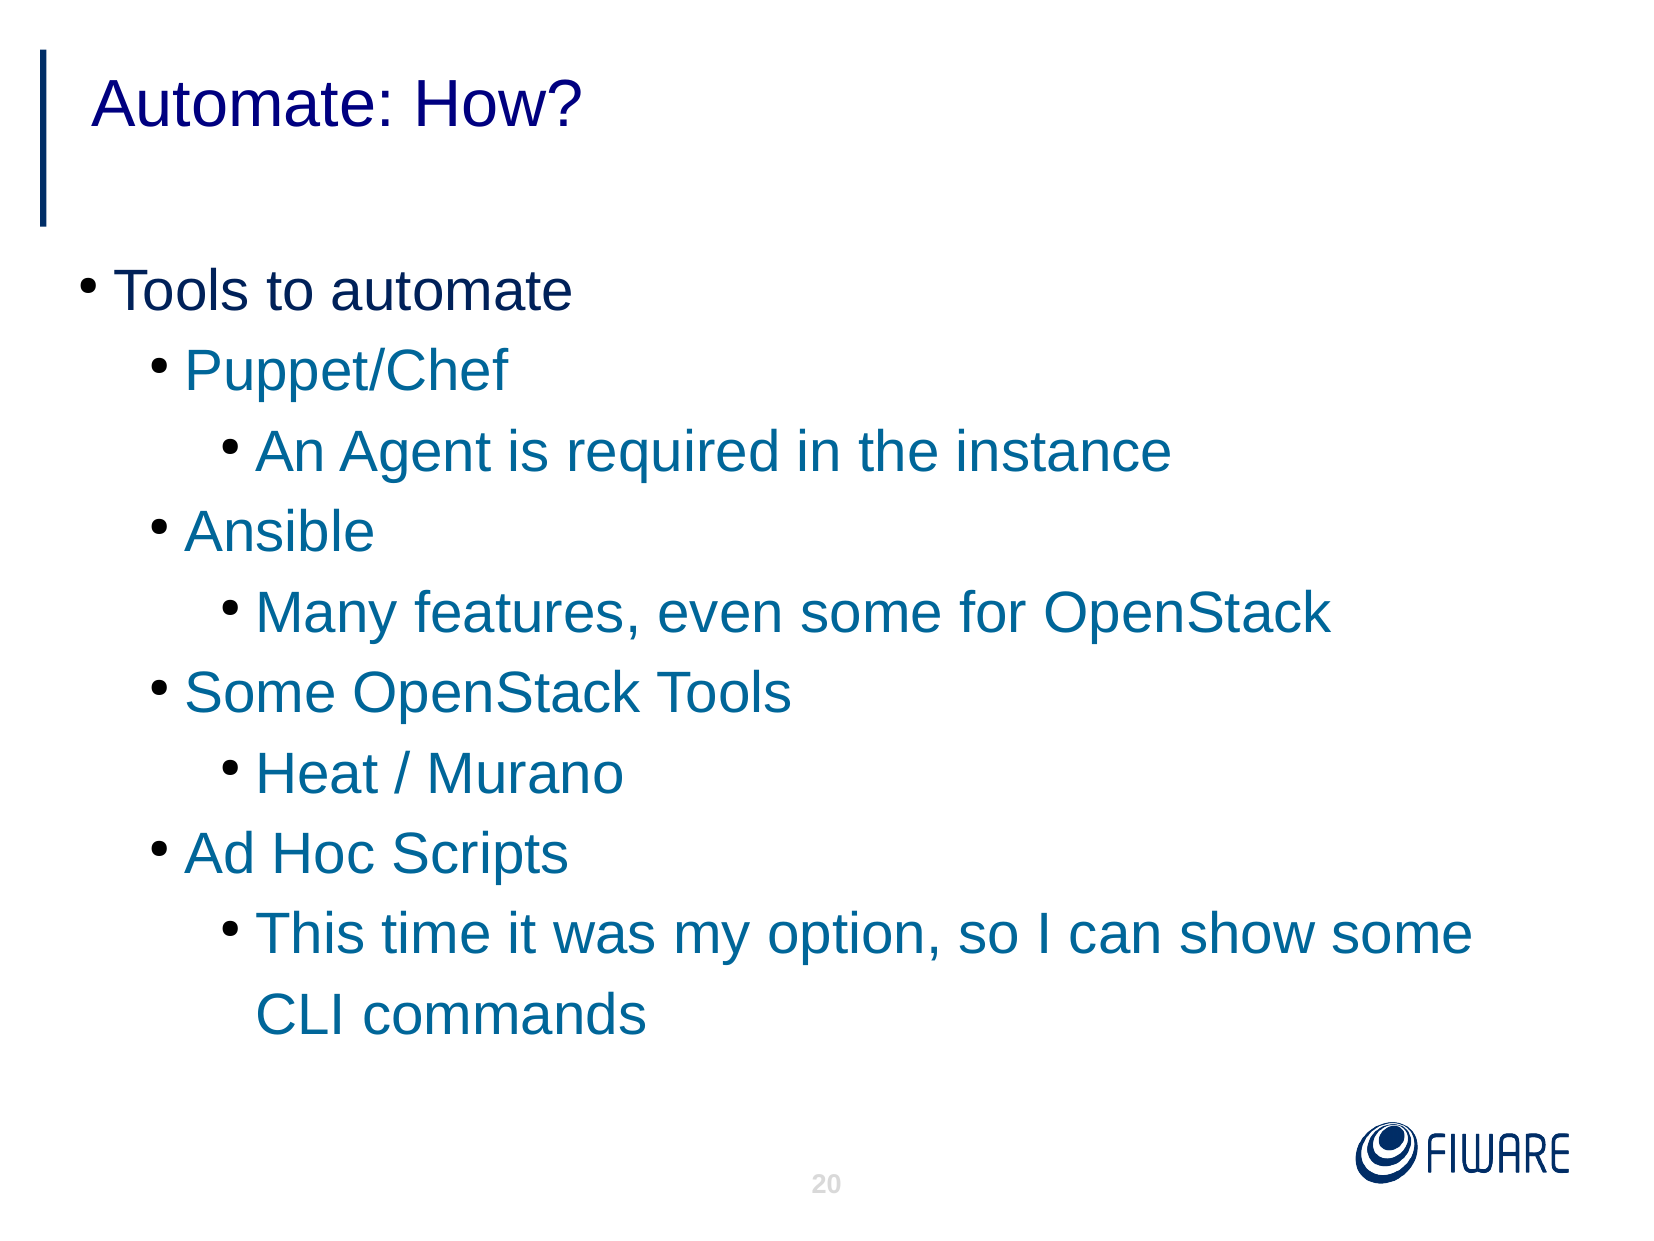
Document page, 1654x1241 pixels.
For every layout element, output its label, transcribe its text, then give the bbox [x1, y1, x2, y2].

picture [1351, 1116, 1575, 1188]
text_box Tools to automate Puppet/Chef An Agent is required in the instance Ansible Many features, even some for OpenStack Some OpenStack Tools Heat / Murano Ad Hoc Scripts This time it was my option, so I can show some CLI commands [63, 234, 1573, 1054]
slide_number [733, 1149, 921, 1216]
title Automate: How? [76, 51, 1408, 196]
